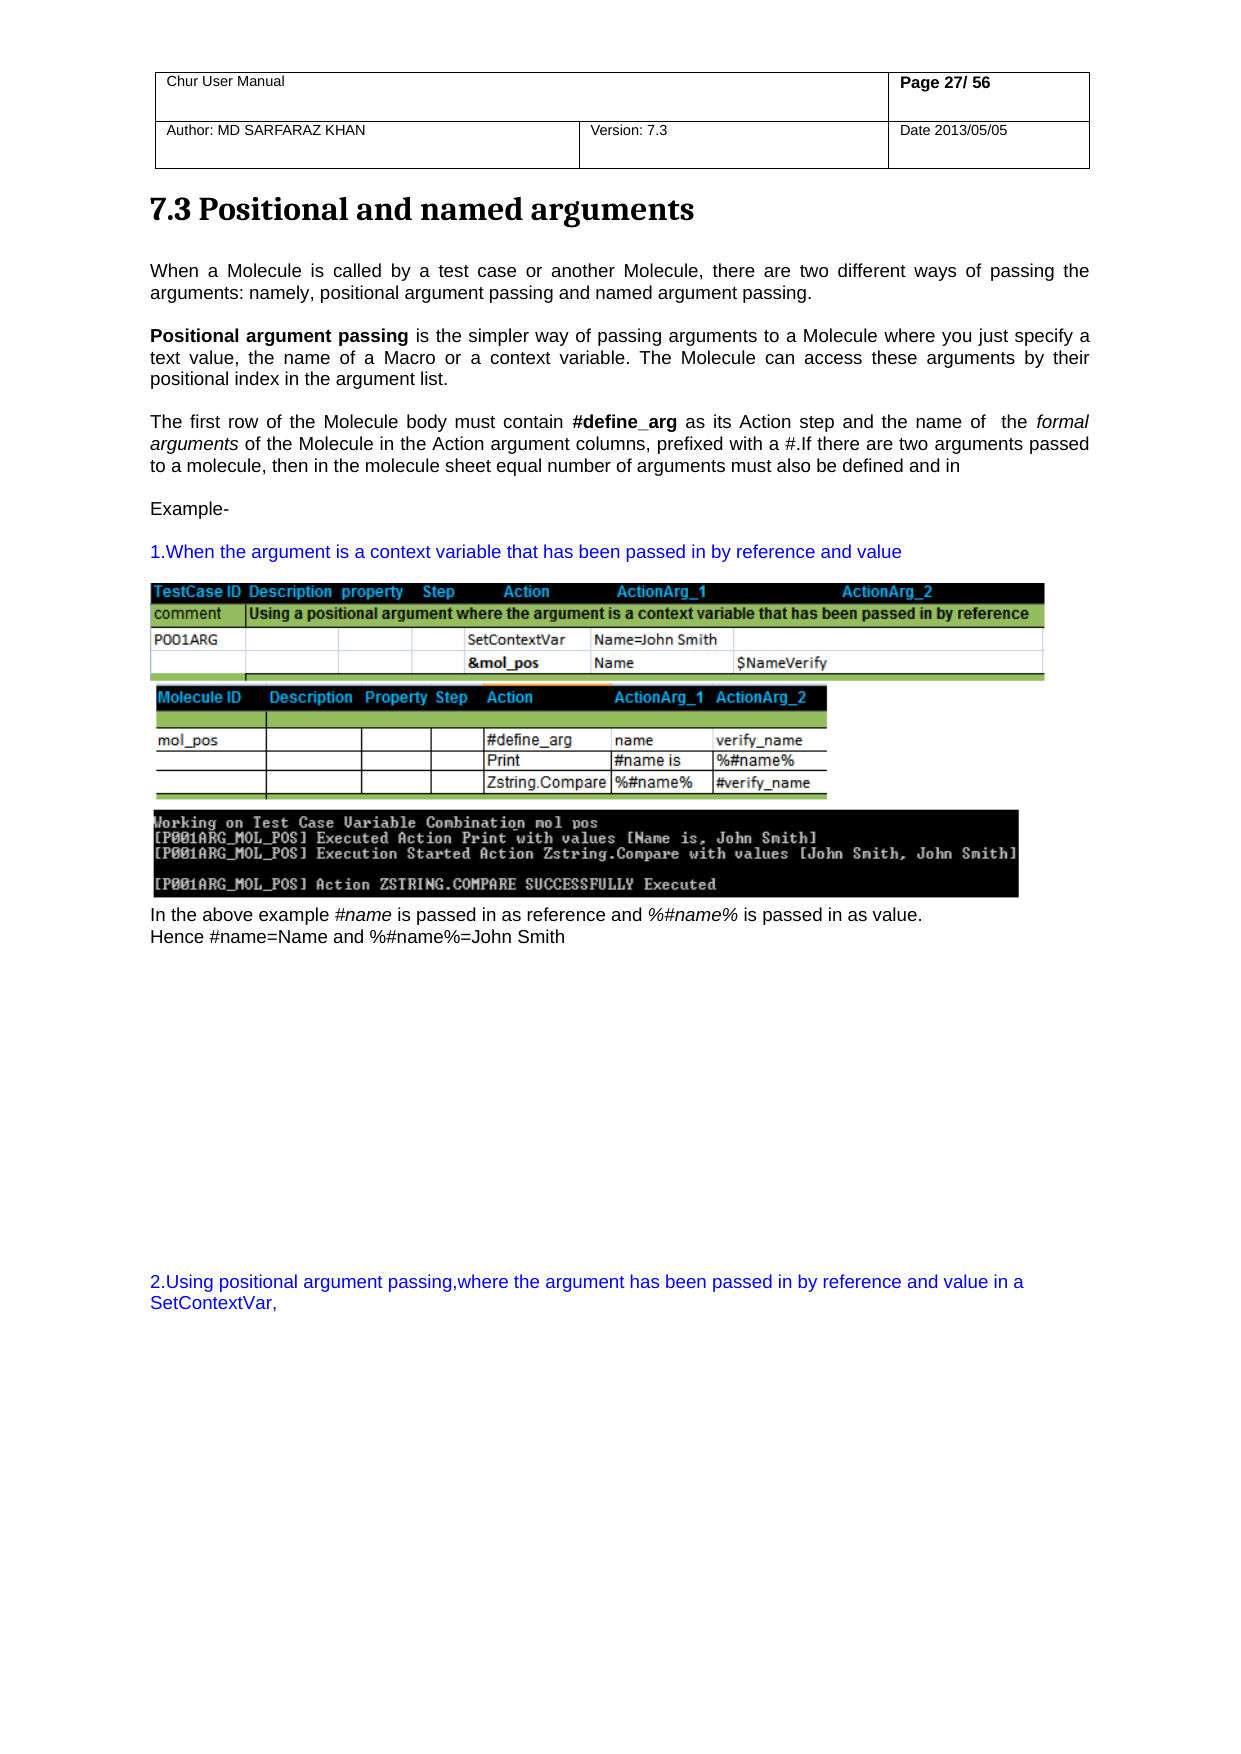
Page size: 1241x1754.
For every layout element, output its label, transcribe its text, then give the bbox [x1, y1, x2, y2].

text Hence #name=Name and %#name%=John Smith [150, 926, 1090, 947]
text In the above example #name is passed in as reference and %#name% is passed in as value. [150, 904, 1090, 926]
text The first row of the Molecule body must contain #define_arg as its Action step and the name of the formal arguments of the Molecule in the Action argument columns, prefixed with a #.If there are two arguments passed to a molecule, then in the molecule sheet equal number of arguments must also be defined and in [150, 411, 1090, 476]
subtitle 7.3 Positional and named arguments [150, 190, 1090, 228]
text Positional argument passing is the simpler way of passing arguments to a Molecule where you just specify a text value, the name of a Macro or a context variable. The Molecule can access these arguments by their positional index in the argument list. [150, 325, 1090, 390]
text When a Molecule is called by a test case or another Molecule, there are two different ways of passing the arguments: namely, positional argument passing and named argument passing. [150, 260, 1090, 303]
text 2.Using positional argument passing,where the argument has been passed in by reference and value in a SetContextVar, [150, 1271, 1090, 1314]
text Example- [150, 497, 1090, 519]
text 1.When the argument is a context variable that has been passed in by reference and value [150, 541, 1090, 562]
picture [150, 583, 1091, 904]
